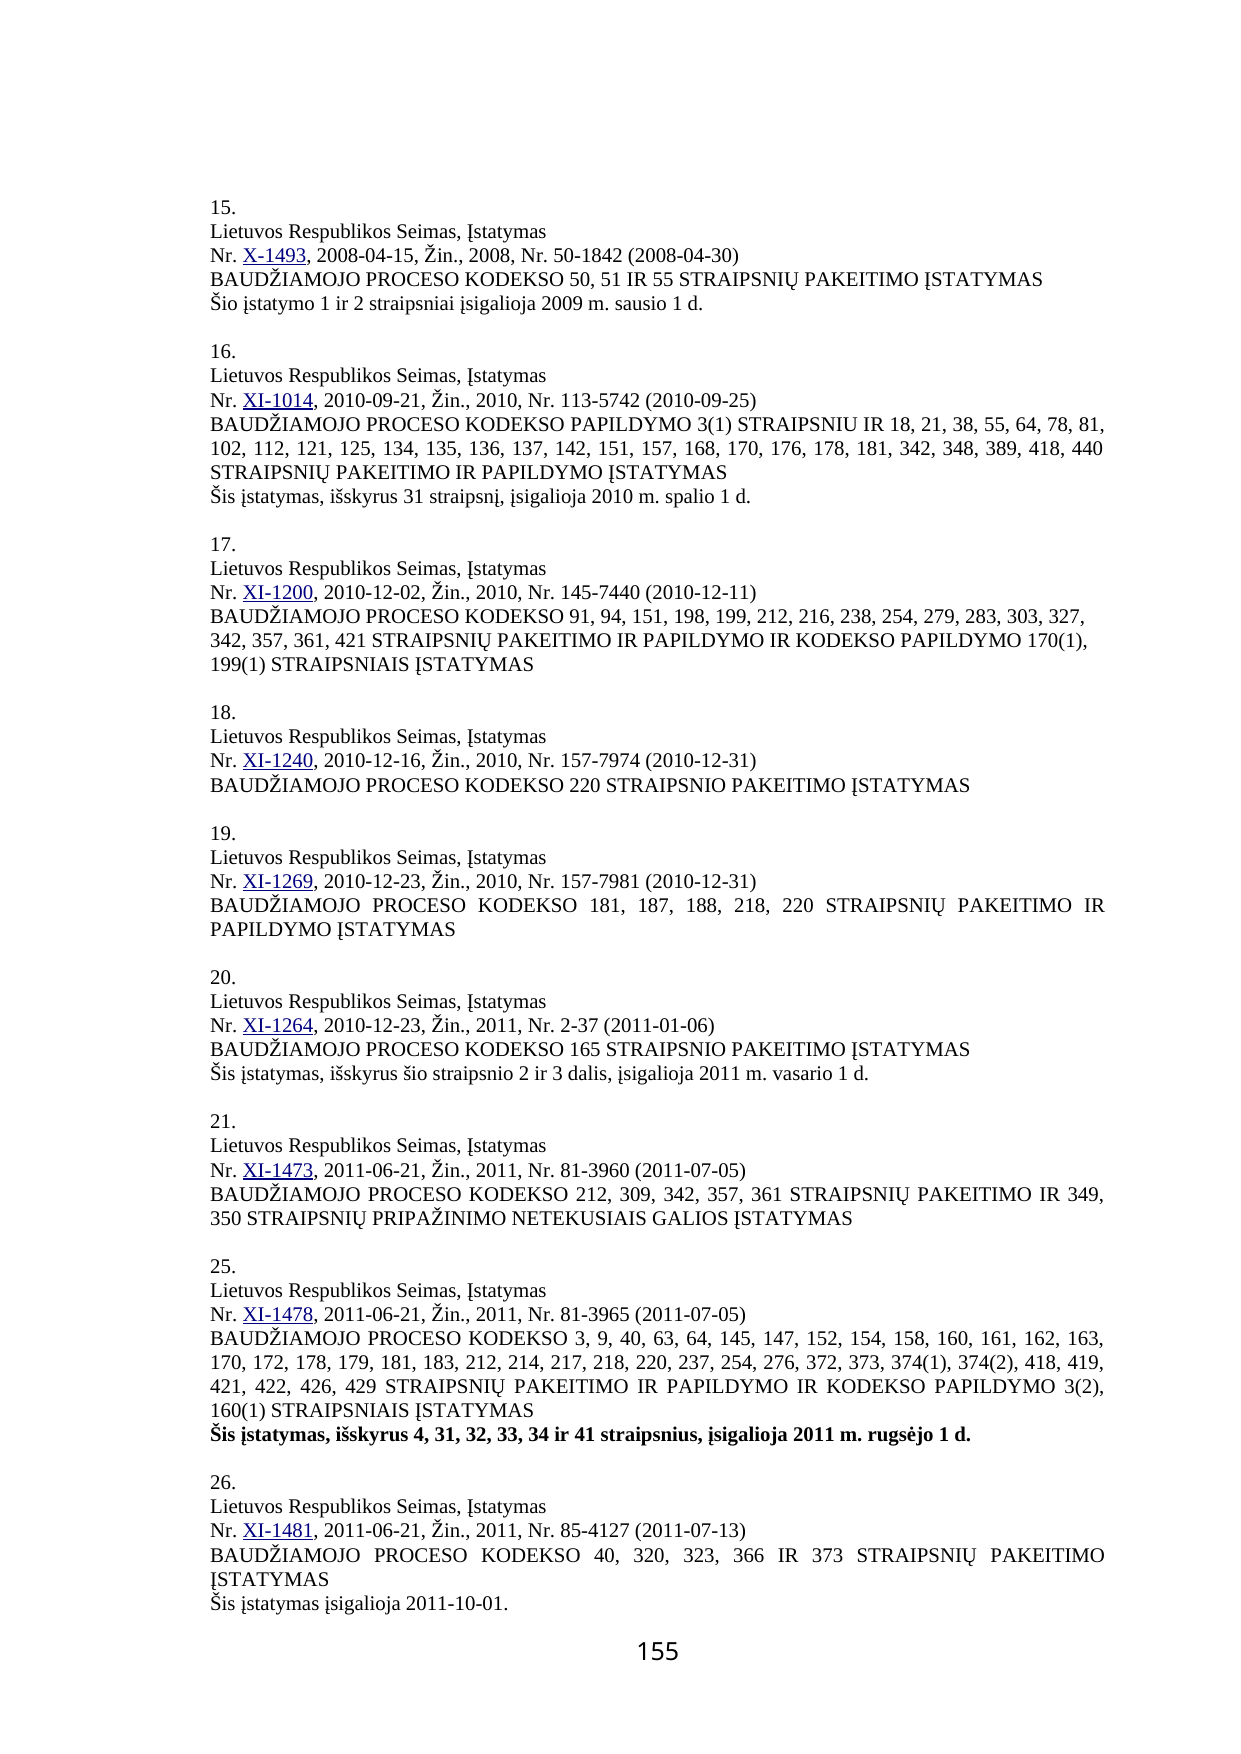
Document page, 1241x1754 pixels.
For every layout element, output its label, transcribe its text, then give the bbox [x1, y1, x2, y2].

text 15. [210, 195, 1106, 219]
text BAUDŽIAMOJO PROCESO KODEKSO 3, 9, 40, 63, 64, 145, 147, 152, 154, 158, 160, 161, 162, 163, 170, 172, 178, 179, 181, 183, 212, 214, 217, 218, 220, 237, 254, 276, 372, 373, 374(1), 374(2), 418, 419, 421, 422, 426, 429 STRAIPSNIŲ PAKEITIMO IR PAPILDYMO IR KODEKSO PAPILDYMO 3(2), 160(1) STRAIPSNIAIS ĮSTATYMAS [210, 1326, 1106, 1422]
text 16. [210, 339, 1106, 363]
text Lietuvos Respublikos Seimas, Įstatymas [210, 363, 1106, 387]
text BAUDŽIAMOJO PROCESO KODEKSO 220 STRAIPSNIO PAKEITIMO ĮSTATYMAS [210, 772, 1106, 797]
text Nr. XI-1269, 2010-12-23, Žin., 2010, Nr. 157-7981 (2010-12-31) [210, 869, 1106, 893]
text Nr. XI-1014, 2010-09-21, Žin., 2010, Nr. 113-5742 (2010-09-25) [210, 387, 1106, 412]
text 26. [210, 1470, 1106, 1494]
text Nr. XI-1240, 2010-12-16, Žin., 2010, Nr. 157-7974 (2010-12-31) [210, 748, 1106, 772]
text BAUDŽIAMOJO PROCESO KODEKSO 40, 320, 323, 366 IR 373 STRAIPSNIŲ PAKEITIMO ĮSTATYMAS [210, 1542, 1106, 1591]
text Lietuvos Respublikos Seimas, Įstatymas [210, 1494, 1106, 1518]
text Šis įstatymas, išskyrus 31 straipsnį, įsigalioja 2010 m. spalio 1 d. [210, 484, 1106, 508]
text Lietuvos Respublikos Seimas, Įstatymas [210, 1133, 1106, 1157]
text BAUDŽIAMOJO PROCESO KODEKSO 181, 187, 188, 218, 220 STRAIPSNIŲ PAKEITIMO IR PAPILDYMO ĮSTATYMAS [210, 893, 1106, 941]
text 21. [210, 1109, 1106, 1133]
text 17. [210, 532, 1106, 556]
text Nr. X-1493, 2008-04-15, Žin., 2008, Nr. 50-1842 (2008-04-30) [210, 243, 1106, 267]
text BAUDŽIAMOJO PROCESO KODEKSO 212, 309, 342, 357, 361 STRAIPSNIŲ PAKEITIMO IR 349, 350 STRAIPSNIŲ PRIPAŽINIMO NETEKUSIAIS GALIOS ĮSTATYMAS [210, 1182, 1106, 1230]
text BAUDŽIAMOJO PROCESO KODEKSO 165 STRAIPSNIO PAKEITIMO ĮSTATYMAS [210, 1037, 1106, 1061]
text Nr. XI-1473, 2011-06-21, Žin., 2011, Nr. 81-3960 (2011-07-05) [210, 1157, 1106, 1182]
text Šis įstatymas, išskyrus šio straipsnio 2 ir 3 dalis, įsigalioja 2011 m. vasario 1 d. [210, 1061, 1106, 1085]
text Lietuvos Respublikos Seimas, Įstatymas [210, 1278, 1106, 1302]
text 19. [210, 821, 1106, 845]
text BAUDŽIAMOJO PROCESO KODEKSO 50, 51 IR 55 STRAIPSNIŲ PAKEITIMO ĮSTATYMAS [210, 267, 1106, 291]
text BAUDŽIAMOJO PROCESO KODEKSO 91, 94, 151, 198, 199, 212, 216, 238, 254, 279, 283, 303, 327, 342, 357, 361, 421 STRAIPSNIŲ PAKEITIMO IR PAPILDYMO IR KODEKSO PAPILDYMO 170(1), 199(1) STRAIPSNIAIS ĮSTATYMAS [210, 604, 1106, 676]
text Nr. XI-1200, 2010-12-02, Žin., 2010, Nr. 145-7440 (2010-12-11) [210, 580, 1106, 604]
text BAUDŽIAMOJO PROCESO KODEKSO PAPILDYMO 3(1) STRAIPSNIU IR 18, 21, 38, 55, 64, 78, 81, 102, 112, 121, 125, 134, 135, 136, 137, 142, 151, 157, 168, 170, 176, 178, 181, 342, 348, 389, 418, 440 STRAIPSNIŲ PAKEITIMO IR PAPILDYMO ĮSTATYMAS [210, 412, 1106, 484]
text Nr. XI-1478, 2011-06-21, Žin., 2011, Nr. 81-3965 (2011-07-05) [210, 1302, 1106, 1326]
text 25. [210, 1254, 1106, 1278]
text Šis įstatymas, išskyrus 4, 31, 32, 33, 34 ir 41 straipsnius, įsigalioja 2011 m. rugsėjo 1 d. [210, 1422, 1106, 1446]
text Lietuvos Respublikos Seimas, Įstatymas [210, 219, 1106, 243]
text Nr. XI-1264, 2010-12-23, Žin., 2011, Nr. 2-37 (2011-01-06) [210, 1013, 1106, 1037]
text Lietuvos Respublikos Seimas, Įstatymas [210, 724, 1106, 748]
text Lietuvos Respublikos Seimas, Įstatymas [210, 845, 1106, 869]
text 18. [210, 700, 1106, 724]
text Šio įstatymo 1 ir 2 straipsniai įsigalioja 2009 m. sausio 1 d. [210, 291, 1106, 315]
text 20. [210, 965, 1106, 989]
text Lietuvos Respublikos Seimas, Įstatymas [210, 556, 1106, 580]
text Nr. XI-1481, 2011-06-21, Žin., 2011, Nr. 85-4127 (2011-07-13) [210, 1518, 1106, 1542]
text Šis įstatymas įsigalioja 2011-10-01. [210, 1591, 1106, 1615]
text Lietuvos Respublikos Seimas, Įstatymas [210, 989, 1106, 1013]
